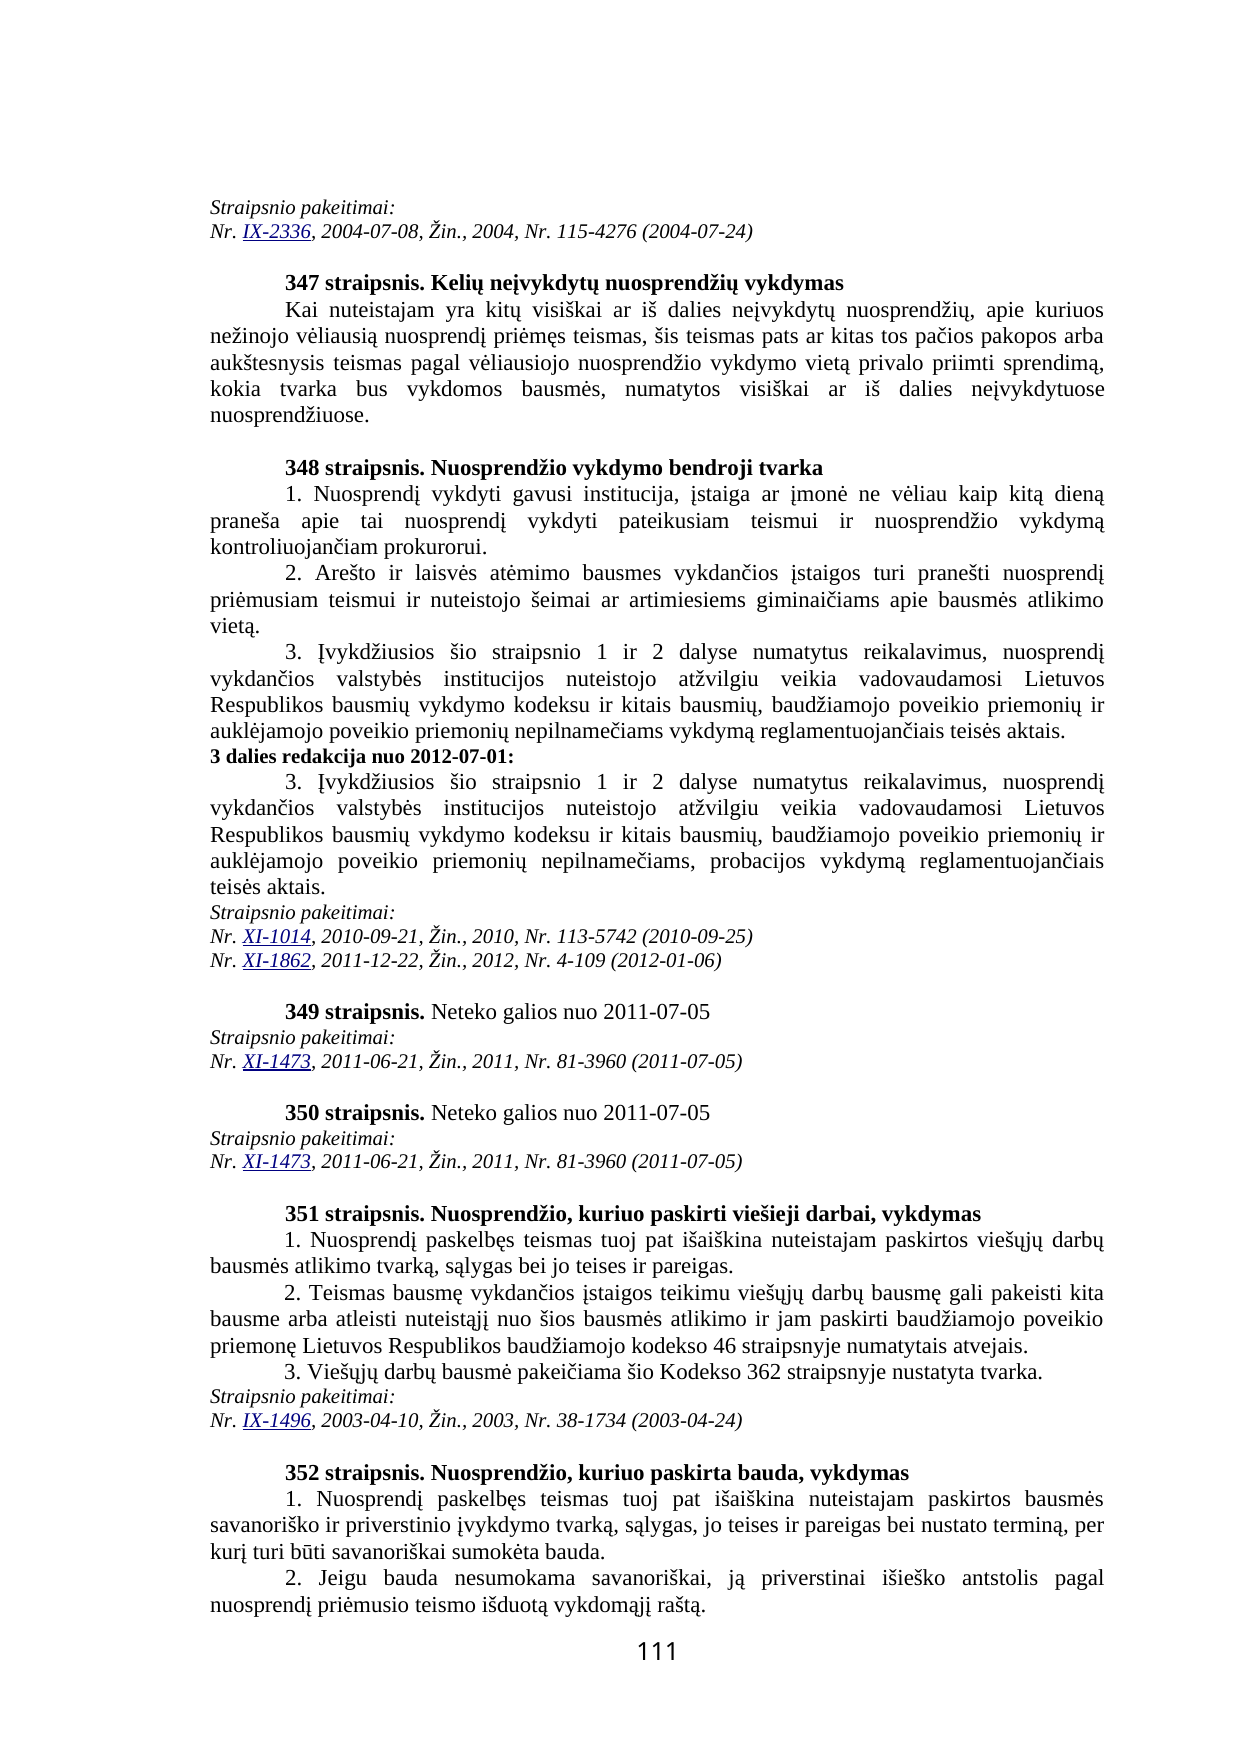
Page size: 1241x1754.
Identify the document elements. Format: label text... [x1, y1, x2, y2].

text 3. Įvykdžiusios šio straipsnio 1 ir 2 dalyse numatytus reikalavimus, nuosprendį vykdančios valstybės institucijos nuteistojo atžvilgiu veikia vadovaudamosi Lietuvos Respublikos bausmių vykdymo kodeksu ir kitais bausmių, baudžiamojo poveikio priemonių ir auklėjamojo poveikio priemonių nepilnamečiams, probacijos vykdymą reglamentuojančiais teisės aktais. [210, 768, 1106, 900]
text Kai nuteistajam yra kitų visiškai ar iš dalies neįvykdytų nuosprendžių, apie kuriuos nežinojo vėliausią nuosprendį priėmęs teismas, šis teismas pats ar kitas tos pačios pakopos arba aukštesnysis teismas pagal vėliausiojo nuosprendžio vykdymo vietą privalo priimti sprendimą, kokia tvarka bus vykdomos bausmės, numatytos visiškai ar iš dalies neįvykdytuose nuosprendžiuose. [210, 296, 1106, 428]
text 1. Nuosprendį paskelbęs teismas tuoj pat išaiškina nuteistajam paskirtos bausmės savanoriško ir priverstinio įvykdymo tvarką, sąlygas, jo teises ir pareigas bei nustato terminą, per kurį turi būti savanoriškai sumokėta bauda. [210, 1485, 1106, 1564]
text Straipsnio pakeitimai: [210, 900, 1106, 924]
text 348 straipsnis. Nuosprendžio vykdymo bendroji tvarka [210, 454, 1106, 480]
text 347 straipsnis. Kelių neįvykdytų nuosprendžių vykdymas [210, 269, 1106, 296]
text Nr. IX-1496, 2003-04-10, Žin., 2003, Nr. 38-1734 (2003-04-24) [210, 1408, 1106, 1432]
text 349 straipsnis. Neteko galios nuo 2011-07-05 [210, 998, 1106, 1024]
text 350 straipsnis. Neteko galios nuo 2011-07-05 [210, 1099, 1106, 1125]
text 351 straipsnis. Nuosprendžio, kuriuo paskirti viešieji darbai, vykdymas [210, 1200, 1106, 1226]
text 3. Viešųjų darbų bausmė pakeičiama šio Kodekso 362 straipsnyje nustatyta tvarka. [210, 1358, 1106, 1384]
text 3 dalies redakcija nuo 2012-07-01: [210, 744, 1106, 768]
text Nr. XI-1473, 2011-06-21, Žin., 2011, Nr. 81-3960 (2011-07-05) [210, 1049, 1106, 1073]
text 2. Arešto ir laisvės atėmimo bausmes vykdančios įstaigos turi pranešti nuosprendį priėmusiam teismui ir nuteistojo šeimai ar artimiesiems giminaičiams apie bausmės atlikimo vietą. [210, 559, 1106, 638]
text Straipsnio pakeitimai: [210, 1384, 1106, 1408]
text Straipsnio pakeitimai: [210, 1125, 1106, 1149]
text Nr. XI-1862, 2011-12-22, Žin., 2012, Nr. 4-109 (2012-01-06) [210, 948, 1106, 972]
text 2. Jeigu bauda nesumokama savanoriškai, ją priverstinai išieško antstolis pagal nuosprendį priėmusio teismo išduotą vykdomąjį raštą. [210, 1564, 1106, 1617]
text Nr. XI-1473, 2011-06-21, Žin., 2011, Nr. 81-3960 (2011-07-05) [210, 1149, 1106, 1173]
text 2. Teismas bausmę vykdančios įstaigos teikimu viešųjų darbų bausmę gali pakeisti kita bausme arba atleisti nuteistąjį nuo šios bausmės atlikimo ir jam paskirti baudžiamojo poveikio priemonę Lietuvos Respublikos baudžiamojo kodekso 46 straipsnyje numatytais atvejais. [210, 1279, 1106, 1358]
text Straipsnio pakeitimai: [210, 1024, 1106, 1049]
text Straipsnio pakeitimai: [210, 195, 1106, 219]
text 352 straipsnis. Nuosprendžio, kuriuo paskirta bauda, vykdymas [210, 1459, 1106, 1485]
text 1. Nuosprendį vykdyti gavusi institucija, įstaiga ar įmonė ne vėliau kaip kitą dieną praneša apie tai nuosprendį vykdyti pateikusiam teismui ir nuosprendžio vykdymą kontroliuojančiam prokurorui. [210, 480, 1106, 559]
text 1. Nuosprendį paskelbęs teismas tuoj pat išaiškina nuteistajam paskirtos viešųjų darbų bausmės atlikimo tvarką, sąlygas bei jo teises ir pareigas. [210, 1226, 1106, 1279]
text 3. Įvykdžiusios šio straipsnio 1 ir 2 dalyse numatytus reikalavimus, nuosprendį vykdančios valstybės institucijos nuteistojo atžvilgiu veikia vadovaudamosi Lietuvos Respublikos bausmių vykdymo kodeksu ir kitais bausmių, baudžiamojo poveikio priemonių ir auklėjamojo poveikio priemonių nepilnamečiams vykdymą reglamentuojančiais teisės aktais. [210, 638, 1106, 744]
text Nr. IX-2336, 2004-07-08, Žin., 2004, Nr. 115-4276 (2004-07-24) [210, 219, 1106, 243]
text Nr. XI-1014, 2010-09-21, Žin., 2010, Nr. 113-5742 (2010-09-25) [210, 924, 1106, 948]
